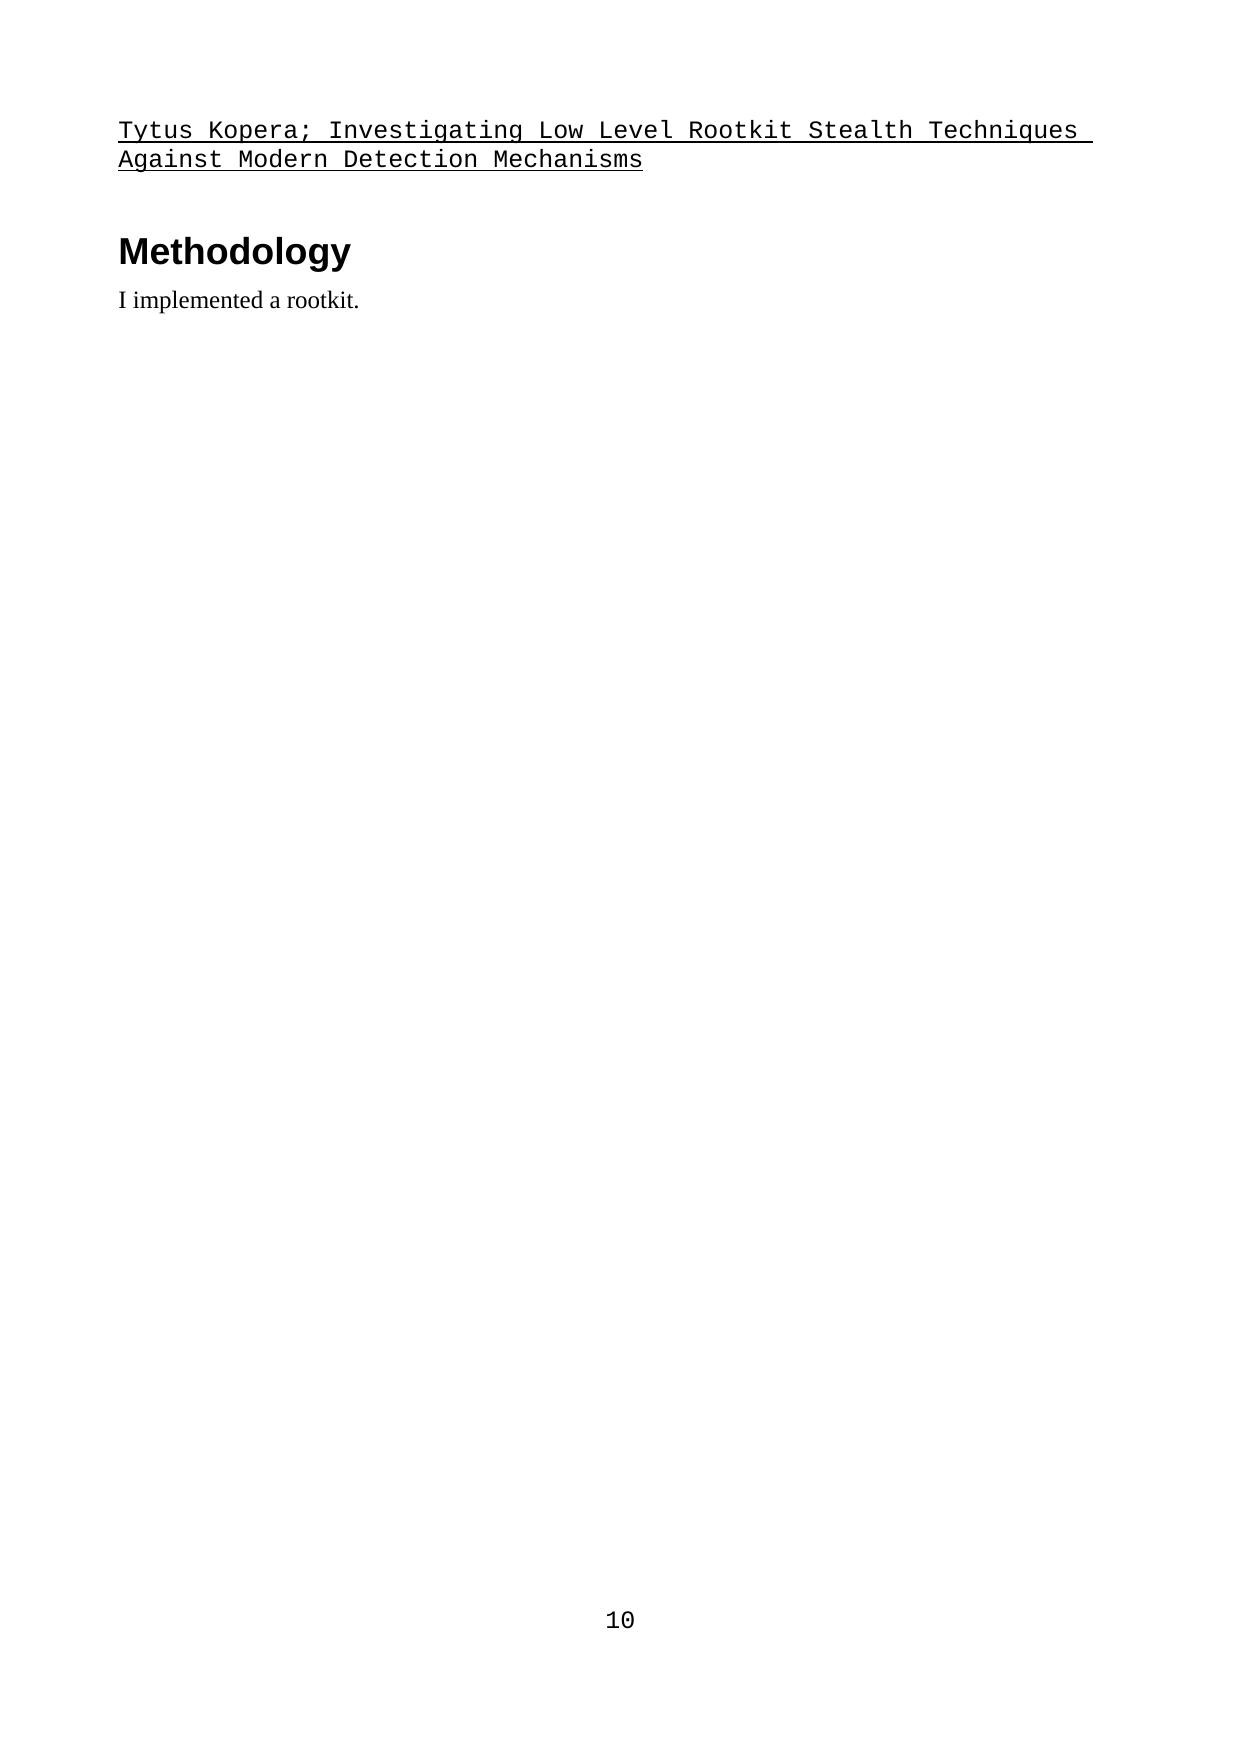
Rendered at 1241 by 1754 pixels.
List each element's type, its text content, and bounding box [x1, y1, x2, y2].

text I implemented a rootkit. [118, 285, 1122, 314]
subtitle Methodology [118, 229, 1122, 272]
